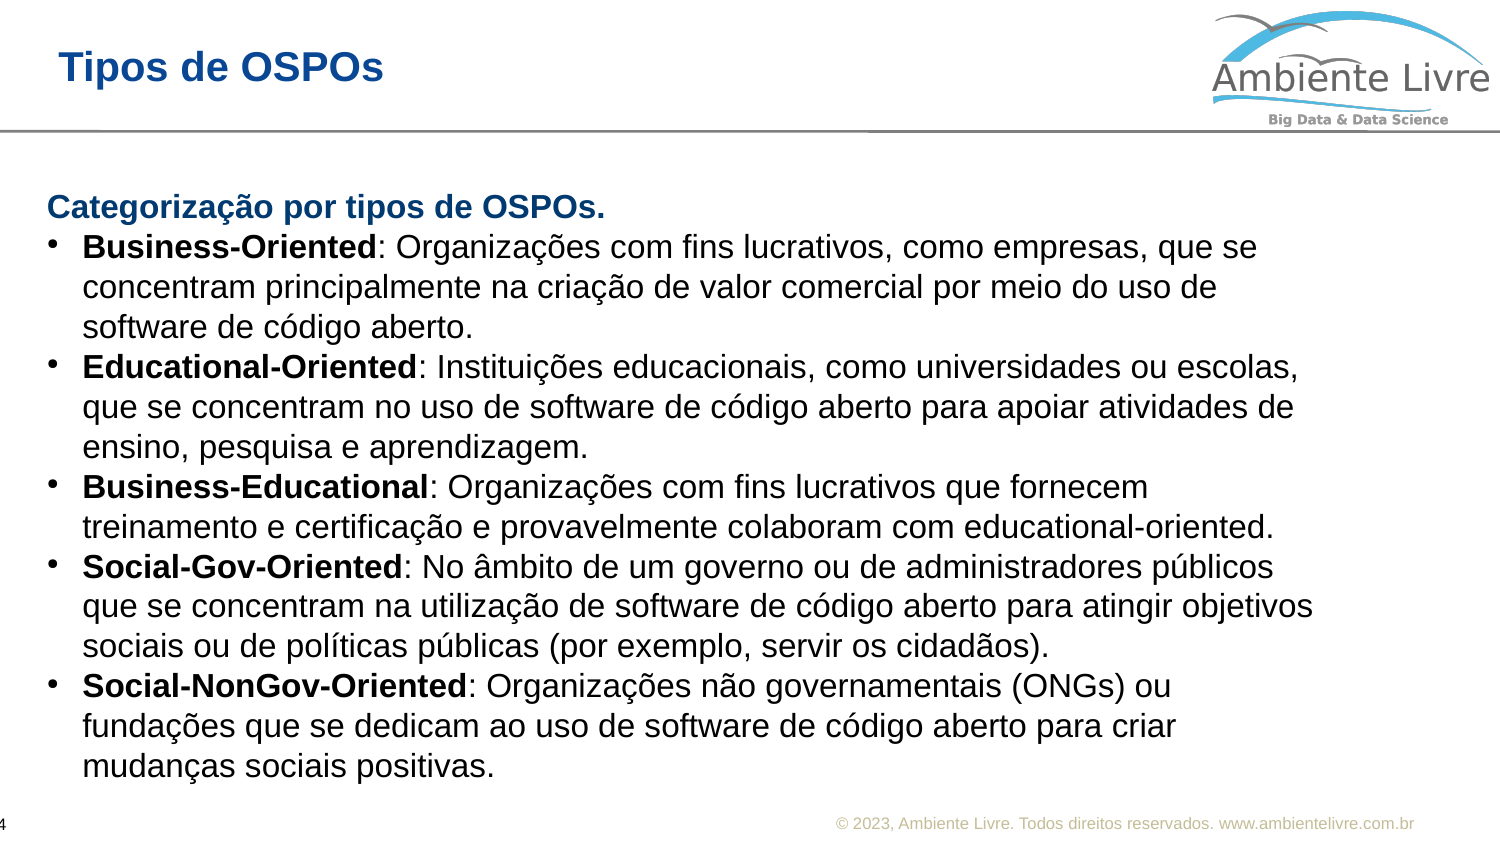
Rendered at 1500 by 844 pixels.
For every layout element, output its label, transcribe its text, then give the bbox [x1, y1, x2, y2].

title Tipos de OSPOs [43, 8, 1127, 129]
text_box Categorização por tipos de OSPOs. Business-Oriented: Organizações com fins lucrativos, como empresas, que se concentram principalmente na criação de valor comercial por meio do uso de software de código aberto. Educational-Oriented: Instituições educacionais, como universidades ou escolas, que se concentram no uso de software de código aberto para apoiar atividades de ensino, pesquisa e aprendizagem. Business-Educational: Organizações com fins lucrativos que fornecem treinamento e certificação e provavelmente colaboram com educational-oriented. Social-Gov-Oriented: No âmbito de um governo ou de administradores públicos que se concentram na utilização de software de código aberto para atingir objetivos sociais ou de políticas públicas (por exemplo, servir os cidadãos). Social-NonGov-Oriented: Organizações não governamentais (ONGs) ou fundações que se dedicam ao uso de software de código aberto para criar mudanças sociais positivas. [32, 178, 1347, 792]
picture [1212, 11, 1489, 127]
